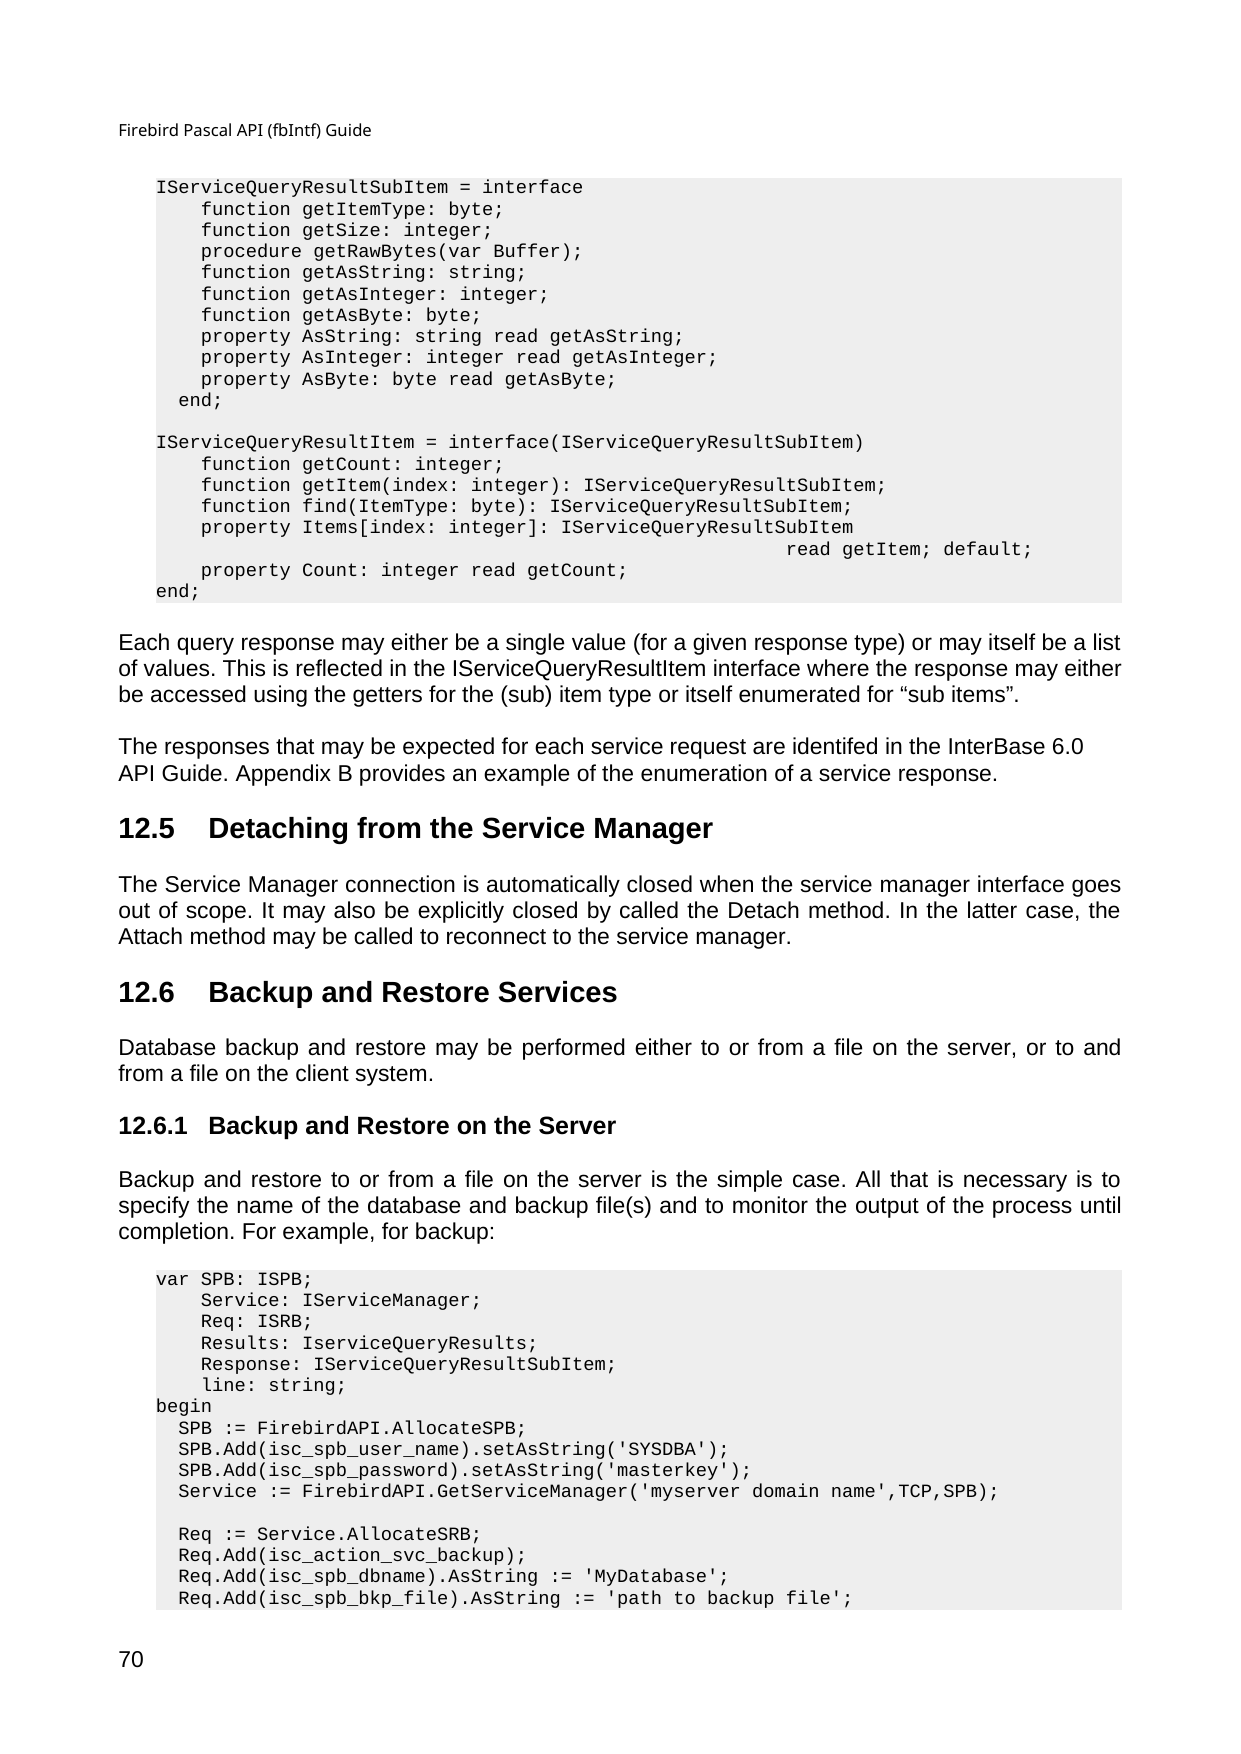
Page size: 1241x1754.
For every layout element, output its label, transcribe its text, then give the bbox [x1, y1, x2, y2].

subtitle Backup and Restore Services [118, 974, 1122, 1008]
text function getCount: integer; [156, 454, 1122, 476]
text Req.Add(isc_spb_bkp_file).AsString := 'path to backup file'; [156, 1588, 1122, 1610]
text SPB := FirebirdAPI.AllocateSPB; [156, 1418, 1122, 1440]
text function getItem(index: integer): IServiceQueryResultSubItem; [156, 476, 1122, 497]
text Req.Add(isc_spb_dbname).AsString := 'MyDatabase'; [156, 1567, 1122, 1588]
text end; [156, 582, 1122, 603]
text read getItem; default; [156, 539, 1122, 561]
text Response: IServiceQueryResultSubItem; [156, 1355, 1122, 1376]
text Results: IserviceQueryResults; [156, 1333, 1122, 1355]
text IServiceQueryResultItem = interface(IServiceQueryResultSubItem) [156, 433, 1122, 454]
text procedure getRawBytes(var Buffer); [156, 242, 1122, 263]
text function find(ItemType: byte): IServiceQueryResultSubItem; [156, 497, 1122, 518]
subtitle Detaching from the Service Manager [118, 811, 1122, 845]
subtitle Backup and Restore on the Server [118, 1111, 1122, 1140]
text function getItemType: byte; [156, 199, 1122, 221]
text property AsString: string read getAsString; [156, 327, 1122, 348]
text line: string; [156, 1376, 1122, 1397]
text Each query response may either be a single value (for a given response type) or may itself be a list of values. This is reflected in the IServiceQueryResultItem interface where the response may either be accessed using the getters for the (sub) item type or itself enumerated for “sub items”. [118, 629, 1122, 708]
text function getAsByte: byte; [156, 306, 1122, 327]
text Req.Add(isc_action_svc_backup); [156, 1546, 1122, 1567]
text IServiceQueryResultSubItem = interface [156, 178, 1122, 199]
text Req := Service.AllocateSRB; [156, 1525, 1122, 1546]
text function getSize: integer; [156, 221, 1122, 242]
text Service: IServiceManager; [156, 1291, 1122, 1312]
text property Items[index: integer]: IServiceQueryResultSubItem [156, 518, 1122, 539]
text function getAsString: string; [156, 263, 1122, 284]
text var SPB: ISPB; [156, 1270, 1122, 1291]
text end; [156, 391, 1122, 412]
text SPB.Add(isc_spb_password).setAsString('masterkey'); [156, 1461, 1122, 1482]
text property AsByte: byte read getAsByte; [156, 369, 1122, 391]
text property AsInteger: integer read getAsInteger; [156, 348, 1122, 369]
text Database backup and restore may be performed either to or from a file on the server, or to and from a file on the client system. [118, 1034, 1122, 1086]
text Service := FirebirdAPI.GetServiceManager('myserver domain name',TCP,SPB); [156, 1482, 1122, 1503]
text The Service Manager connection is automatically closed when the service manager interface goes out of scope. It may also be explicitly closed by called the Detach method. In the latter case, the Attach method may be called to reconnect to the service manager. [118, 871, 1122, 949]
text The responses that may be expected for each service request are identifed in the InterBase 6.0 API Guide. Appendix B. provides an example of the enumeration of a service response. [118, 733, 1122, 786]
text function getAsInteger: integer; [156, 284, 1122, 306]
text Req: ISRB; [156, 1312, 1122, 1333]
text SPB.Add(isc_spb_user_name).setAsString('SYSDBA'); [156, 1440, 1122, 1461]
text Backup and restore to or from a file on the server is the simple case. All that is necessary is to specify the name of the database and backup file(s) and to monitor the output of the process until completion. For example, for backup: [118, 1166, 1122, 1245]
text property Count: integer read getCount; [156, 561, 1122, 582]
text begin [156, 1397, 1122, 1418]
